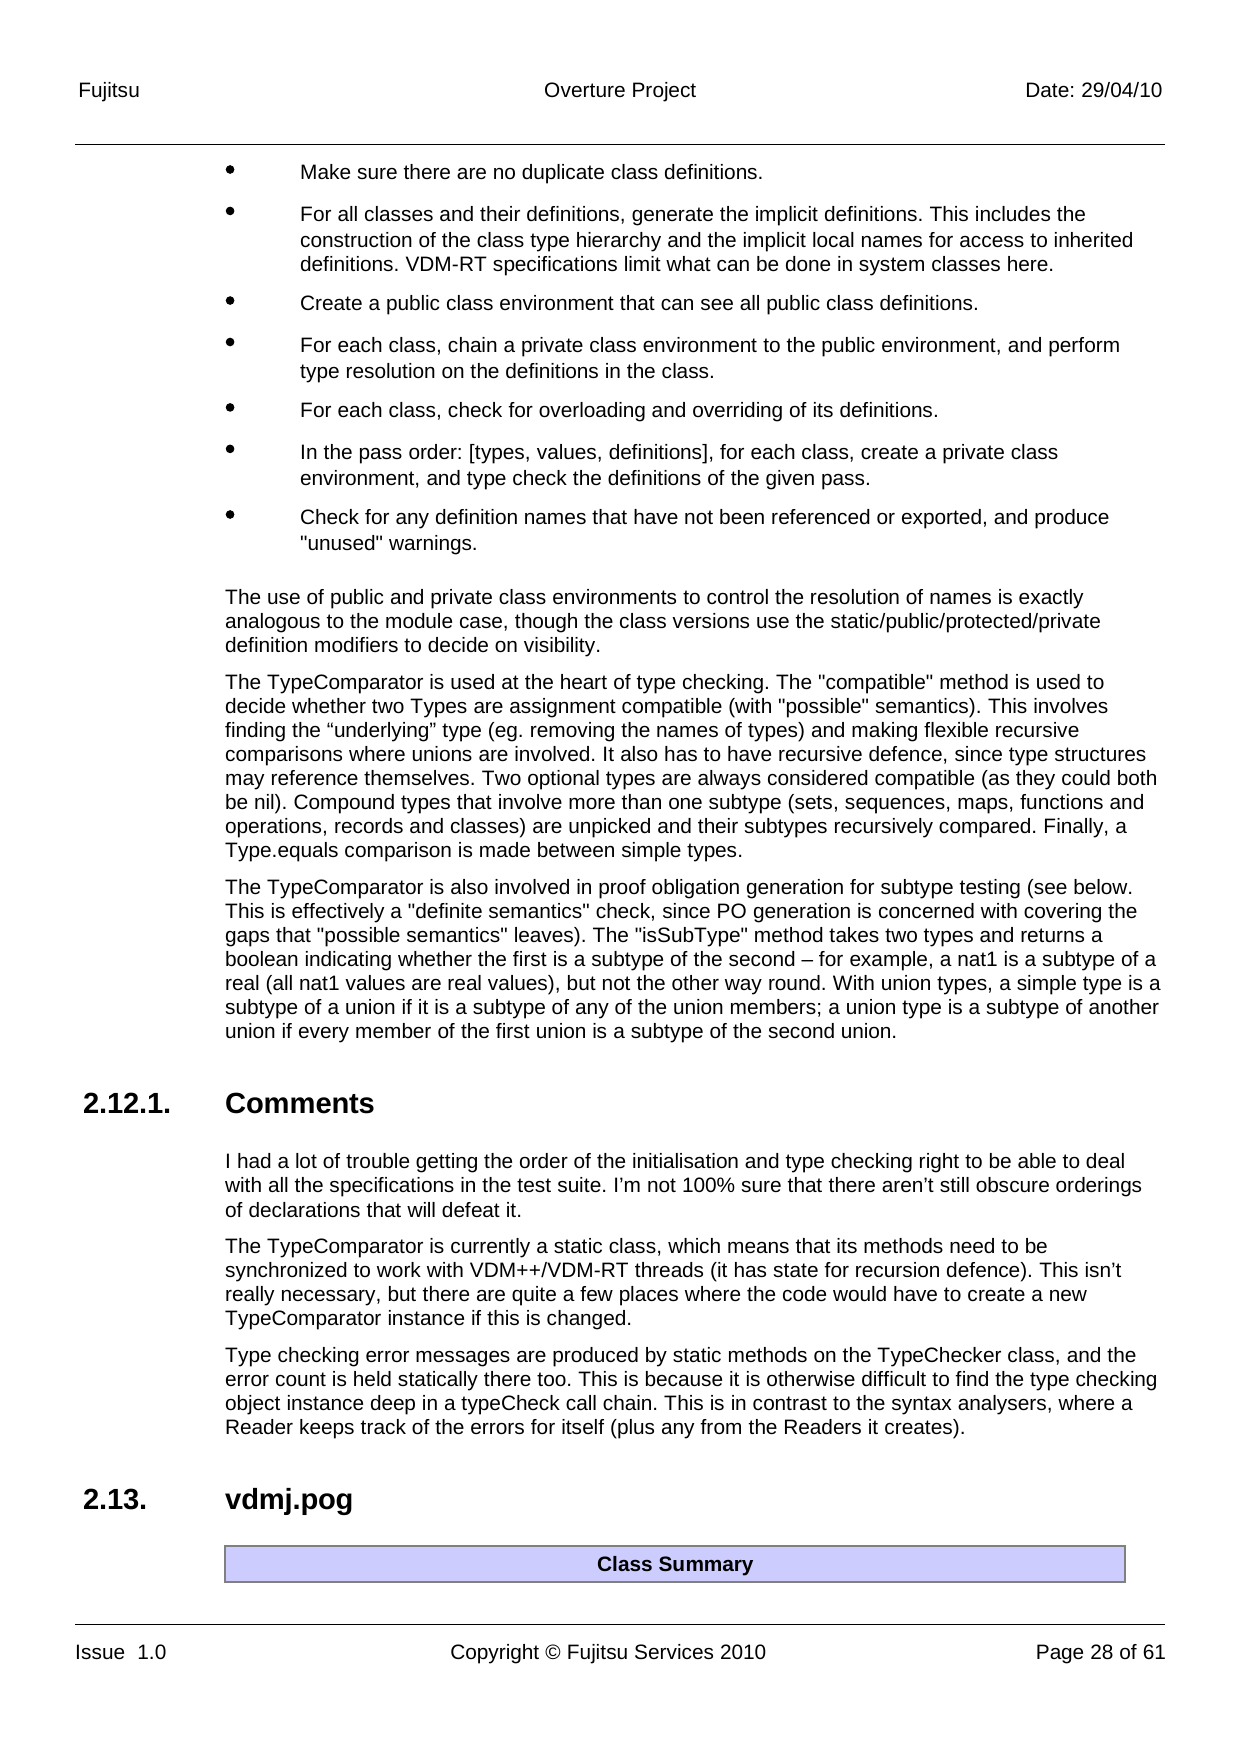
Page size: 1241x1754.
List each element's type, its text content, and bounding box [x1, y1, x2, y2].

list For each class, check for overloading and overriding of its definitions. [225, 398, 1165, 424]
text The TypeComparator is currently a static class, which means that its methods need to be synchronized to work with VDM++/VDM-RT threads (it has state for recursion defence). This isn’t really necessary, but there are quite a few places where the code would have to create a new TypeComparator instance if this is changed. [225, 1234, 1165, 1330]
list For each class, chain a private class environment to the public environment, and perform type resolution on the definitions in the class. [225, 332, 1165, 383]
list In the pass order: [types, values, definitions], for each class, create a private class environment, and type check the definitions of the given pass. [225, 439, 1165, 490]
text The TypeComparator is also involved in proof obligation generation for subtype testing (see below. This is effectively a "definite semantics" check, since PO generation is concerned with covering the gaps that "possible semantics" leaves). The "isSubType" method takes two types and returns a boolean indicating whether the first is a subtype of the second – for example, a nat1 is a subtype of a real (all nat1 values are real values), but not the other way round. With union types, a simple type is a subtype of a union if it is a subtype of any of the union members; a union type is a subtype of another union if every member of the first union is a subtype of the second union. [225, 875, 1165, 1043]
subtitle Comments [75, 1086, 1165, 1119]
text The TypeComparator is used at the heart of type checking. The "compatible" method is used to decide whether two Types are assignment compatible (with "possible" semantics). This involves finding the “underlying” type (eg. removing the names of types) and making flexible recursive comparisons where unions are involved. It also has to have recursive defence, since type structures may reference themselves. Two optional types are always considered compatible (as they could both be nil). Compound types that involve more than one subtype (sets, sequences, maps, functions and operations, records and classes) are unpicked and their subtypes recursively compared. Finally, a Type.equals comparison is made between simple types. [225, 670, 1165, 862]
text The use of public and private class environments to control the resolution of names is exactly analogous to the module case, though the class versions use the static/public/protected/private definition modifiers to decide on visibility. [225, 585, 1165, 657]
table_header Class Summary [226, 1547, 1124, 1581]
list Make sure there are no duplicate class definitions. [225, 160, 1165, 186]
text Type checking error messages are produced by static methods on the TypeChecker class, and the error count is held statically there too. This is because it is otherwise difficult to find the type checking object instance deep in a typeCheck call chain. This is in contrast to the syntax analysers, where a Reader keeps track of the errors for itself (plus any from the Readers it creates). [225, 1343, 1165, 1439]
subtitle vdmj.pog [75, 1482, 1165, 1515]
text I had a lot of trouble getting the order of the initialisation and type checking right to be able to deal with all the specifications in the test suite. I’m not 100% sure that there aren’t still obscure orderings of declarations that will defeat it. [225, 1149, 1165, 1222]
list Create a public class environment that can see all public class definitions. [225, 291, 1165, 317]
list For all classes and their definitions, generate the implicit definitions. This includes the construction of the class type hierarchy and the implicit local names for access to inherited definitions. VDM-RT specifications limit what can be done in system classes here. [225, 201, 1165, 276]
list Check for any definition names that have not been referenced or exported, and produce "unused" warnings. [225, 505, 1165, 555]
